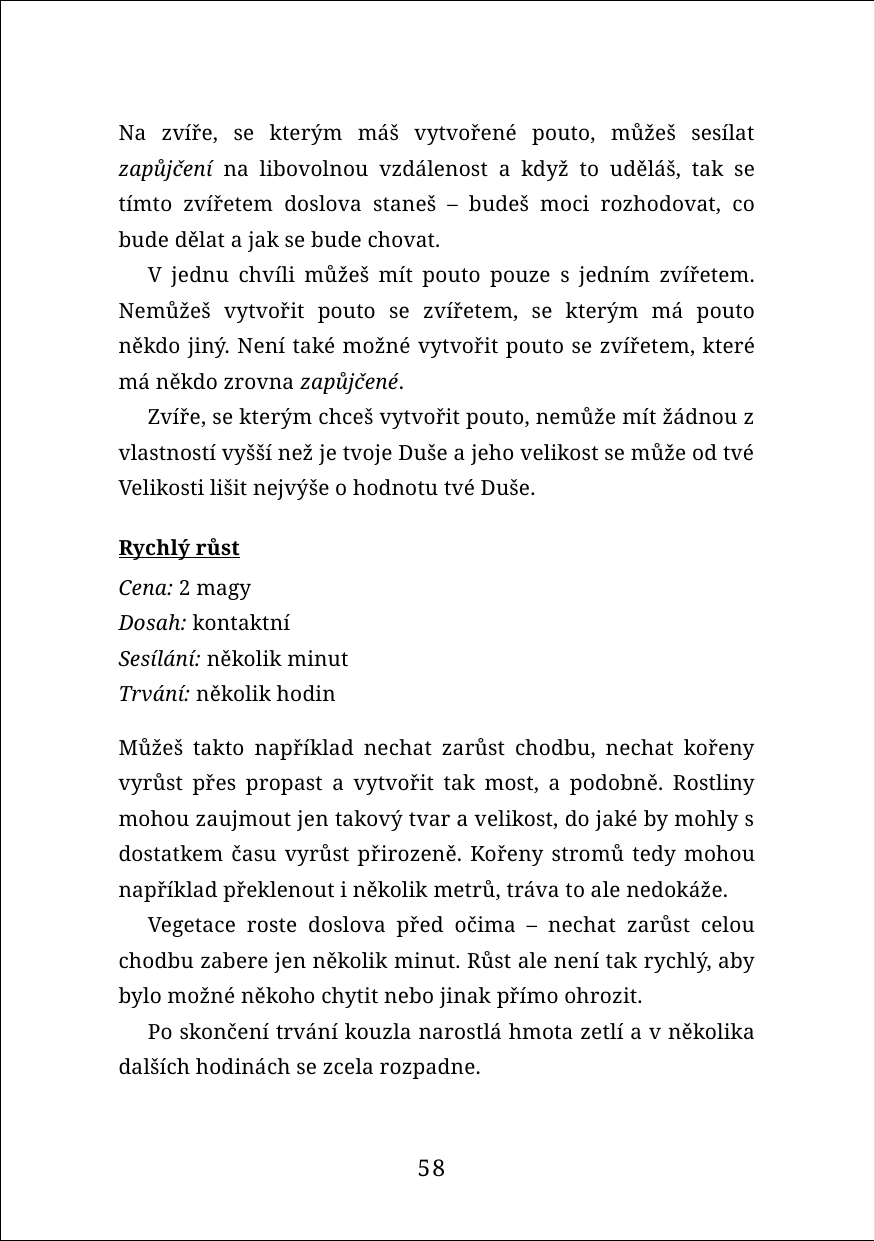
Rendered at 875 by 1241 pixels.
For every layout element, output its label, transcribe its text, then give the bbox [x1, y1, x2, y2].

text Cena: 2 magy Dosah: kontaktní Sesílání: několik minut Trvání: několik hodin [118, 573, 756, 708]
text Můžeš takto například nechat zarůst chodbu, nechat kořeny vyrůst přes propast a vytvořit tak most, a podobně. Rostliny mohou zaujmout jen takový tvar a velikost, do jaké by mohly s dostatkem času vyrůst přirozeně. Kořeny stromů tedy mohou například překlenout i několik metrů, tráva to ale nedokáže. Vegetace roste doslova před očima – nechat zarůst celou chodbu zabere jen několik minut. Růst ale není tak rychlý, aby bylo možné někoho chytit nebo jinak přímo ohrozit. Po skončení trvání kouzla narostlá hmota zetlí a v několika dalších hodinách se zcela rozpadne. [118, 733, 756, 1081]
subtitle Rychlý růst [118, 533, 756, 561]
text Na zvíře, se kterým máš vytvořené pouto, můžeš sesílat zapůjčení na libovolnou vzdálenost a když to uděláš, tak se tímto zvířetem doslova staneš – budeš moci rozhodovat, co bude dělat a jak se bude chovat. V jednu chvíli můžeš mít pouto pouze s jedním zvířetem. Nemůžeš vytvořit pouto se zvířetem, se kterým má pouto někdo jiný. Není také možné vytvořit pouto se zvířetem, které má někdo zrovna zapůjčené. Zvíře, se kterým chceš vytvořit pouto, nemůže mít žádnou z vlastností vyšší než je tvoje Duše a jeho velikost se může od tvé Velikosti lišit nejvýše o hodnotu tvé Duše. [118, 118, 756, 502]
